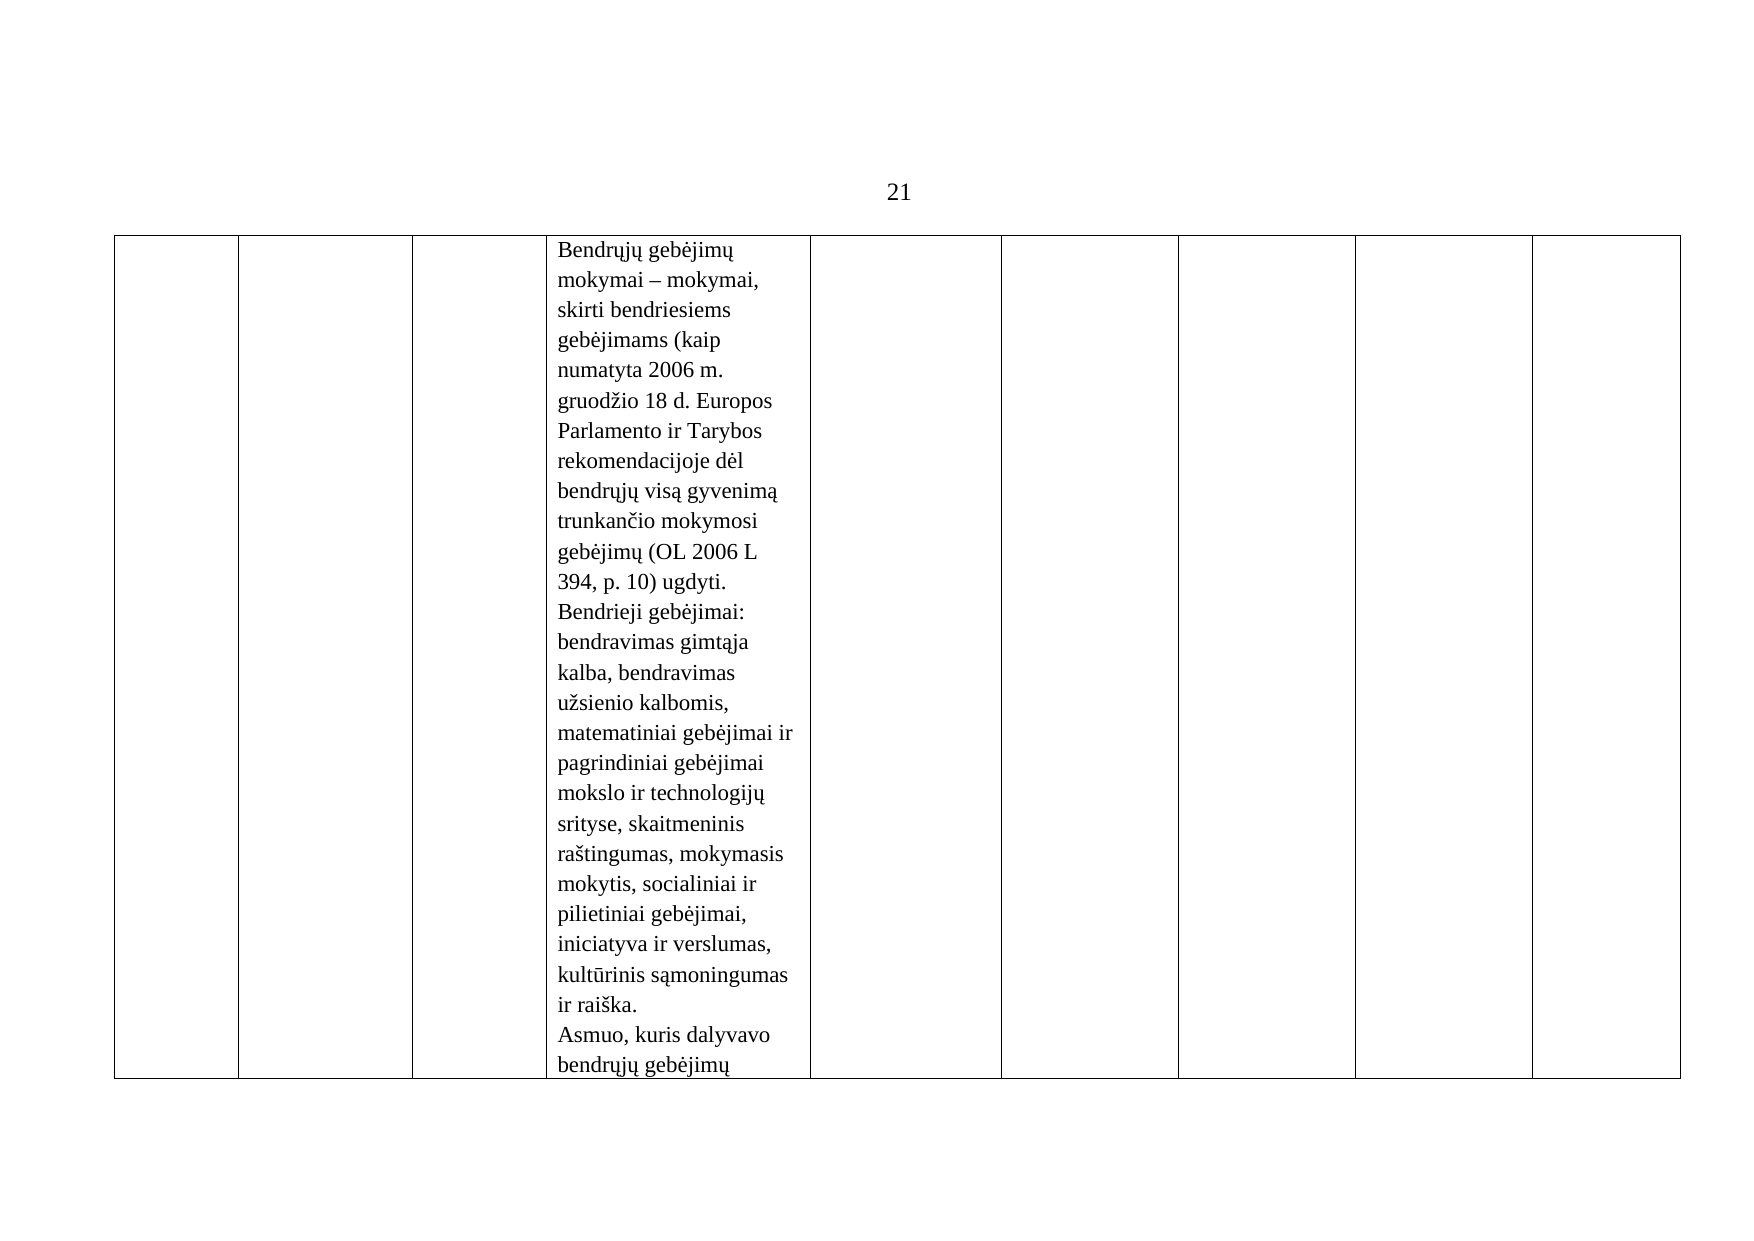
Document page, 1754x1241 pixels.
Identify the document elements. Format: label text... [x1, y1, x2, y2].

table_cell [1356, 236, 1532, 1078]
table_cell [115, 236, 238, 1078]
table_cell [1533, 236, 1680, 1078]
table_cell [413, 236, 546, 1078]
table_cell [811, 236, 1001, 1078]
table_cell [1179, 236, 1355, 1078]
table_cell [1002, 236, 1178, 1078]
table_cell [239, 236, 412, 1078]
table_cell Bendrųjų gebėjimų mokymai – mokymai, skirti bendriesiems gebėjimams (kaip numatyta 2006 m. gruodžio 18 d. Europos Parlamento ir Tarybos rekomendacijoje dėl bendrųjų visą gyvenimą trunkančio mokymosi gebėjimų (OL 2006 L 394, p. 10) ugdyti. Bendrieji gebėjimai: bendravimas gimtąja kalba, bendravimas užsienio kalbomis, matematiniai gebėjimai ir pagrindiniai gebėjimai mokslo ir technologijų srityse, skaitmeninis raštingumas, mokymasis mokytis, socialiniai ir pilietiniai gebėjimai, iniciatyva ir verslumas, kultūrinis sąmoningumas ir raiška. Asmuo, kuris dalyvavo bendrųjų gebėjimų [547, 236, 810, 1078]
